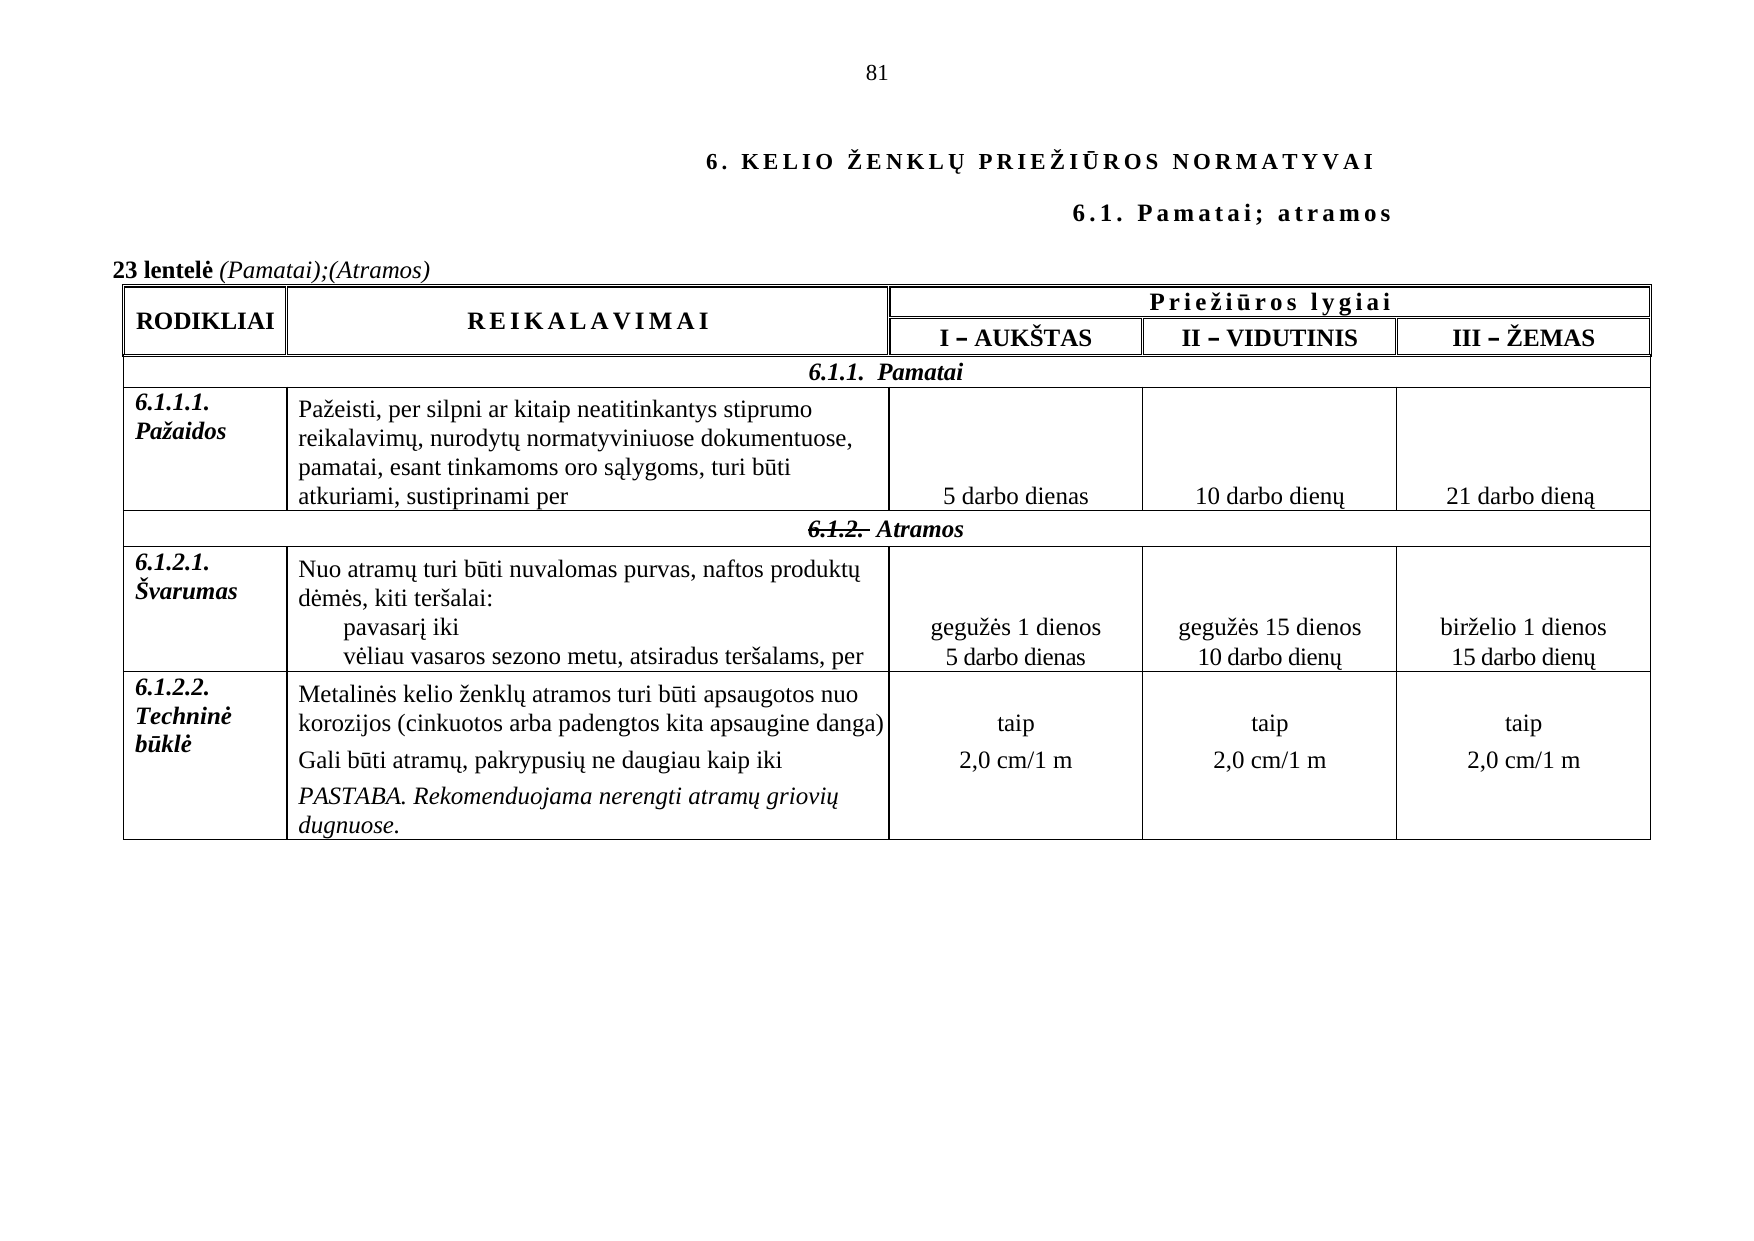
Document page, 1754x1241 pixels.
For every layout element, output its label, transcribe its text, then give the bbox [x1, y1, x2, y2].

table_cell 6.1.2.2. Techninė būklė [124, 672, 286, 774]
table_cell [124, 641, 286, 671]
table_cell Nuo atramų turi būti nuvalomas purvas, naftos produktų dėmės, kiti teršalai: [288, 547, 888, 612]
table_cell PASTABA. Rekomenduojama nerengti atramų griovių dugnuose. [288, 774, 888, 839]
table_cell 2,0 cm/1 m [1143, 737, 1396, 774]
table_cell 5 darbo dienas [890, 388, 1142, 509]
table_cell [124, 612, 286, 641]
table_cell 21 darbo dieną [1397, 388, 1650, 509]
table_cell 6.1.2. Atramos [124, 511, 1650, 546]
table_cell birželio 1 dienos [1397, 612, 1650, 641]
text 6. KELIO ŽENKLŲ PRIEŽIŪROS NORMATYVAI [437, 148, 1642, 174]
text 6.1. Pamatai; atramos [821, 198, 1642, 227]
table_cell [1143, 547, 1396, 612]
table_cell [890, 547, 1142, 612]
table_cell 6.1.1.1. Pažaidos [124, 388, 286, 509]
table_cell [1397, 547, 1650, 612]
table_cell III – ŽEMAS [1398, 319, 1649, 353]
table_cell gegužės 15 dienos [1143, 612, 1396, 641]
table_cell 10 darbo dienų [1143, 388, 1396, 509]
table_cell II – VIDUTINIS [1144, 319, 1395, 353]
table_cell gegužės 1 dienos [890, 612, 1142, 641]
table_cell 15 darbo dienų [1397, 641, 1650, 671]
text 23 lentelė (Pamatai);(Atramos) [112, 256, 1642, 284]
table_header Priežiūros lygiai [891, 288, 1649, 316]
table_cell vėliau vasaros sezono metu, atsiradus teršalams, per [288, 641, 888, 671]
table_cell Metalinės kelio ženklų atramos turi būti apsaugotos nuo korozijos (cinkuotos arba padengtos kita apsaugine danga) [288, 672, 888, 737]
table_cell taip [1397, 672, 1650, 737]
table_cell pavasarį iki [288, 612, 888, 641]
table_cell 2,0 cm/1 m [1397, 737, 1650, 774]
table_cell 10 darbo dienų [1143, 641, 1396, 671]
table_cell [124, 774, 286, 839]
table_cell [1143, 774, 1396, 839]
table_cell 5 darbo dienas [890, 641, 1142, 671]
table_cell [1397, 774, 1650, 839]
table_cell I – AUKŠTAS [891, 319, 1141, 353]
table_cell 2,0 cm/1 m [890, 737, 1142, 774]
table_cell 6.1.2.1. Švarumas [124, 547, 286, 612]
table_cell Pažeisti, per silpni ar kitaip neatitinkantys stiprumo reikalavimų, nurodytų normatyviniuose dokumentuose, pamatai, esant tinkamoms oro sąlygoms, turi būti atkuriami, sustiprinami per [288, 388, 888, 509]
table_cell [890, 774, 1142, 839]
table_cell 6.1.1. Pamatai [124, 357, 1650, 387]
table_header REIKALAVIMAI [288, 288, 887, 353]
table_cell taip [890, 672, 1142, 737]
table_cell Gali būti atramų, pakrypusių ne daugiau kaip iki [288, 737, 888, 774]
table_cell taip [1143, 672, 1396, 737]
table_header RODIKLIAI [125, 288, 285, 353]
